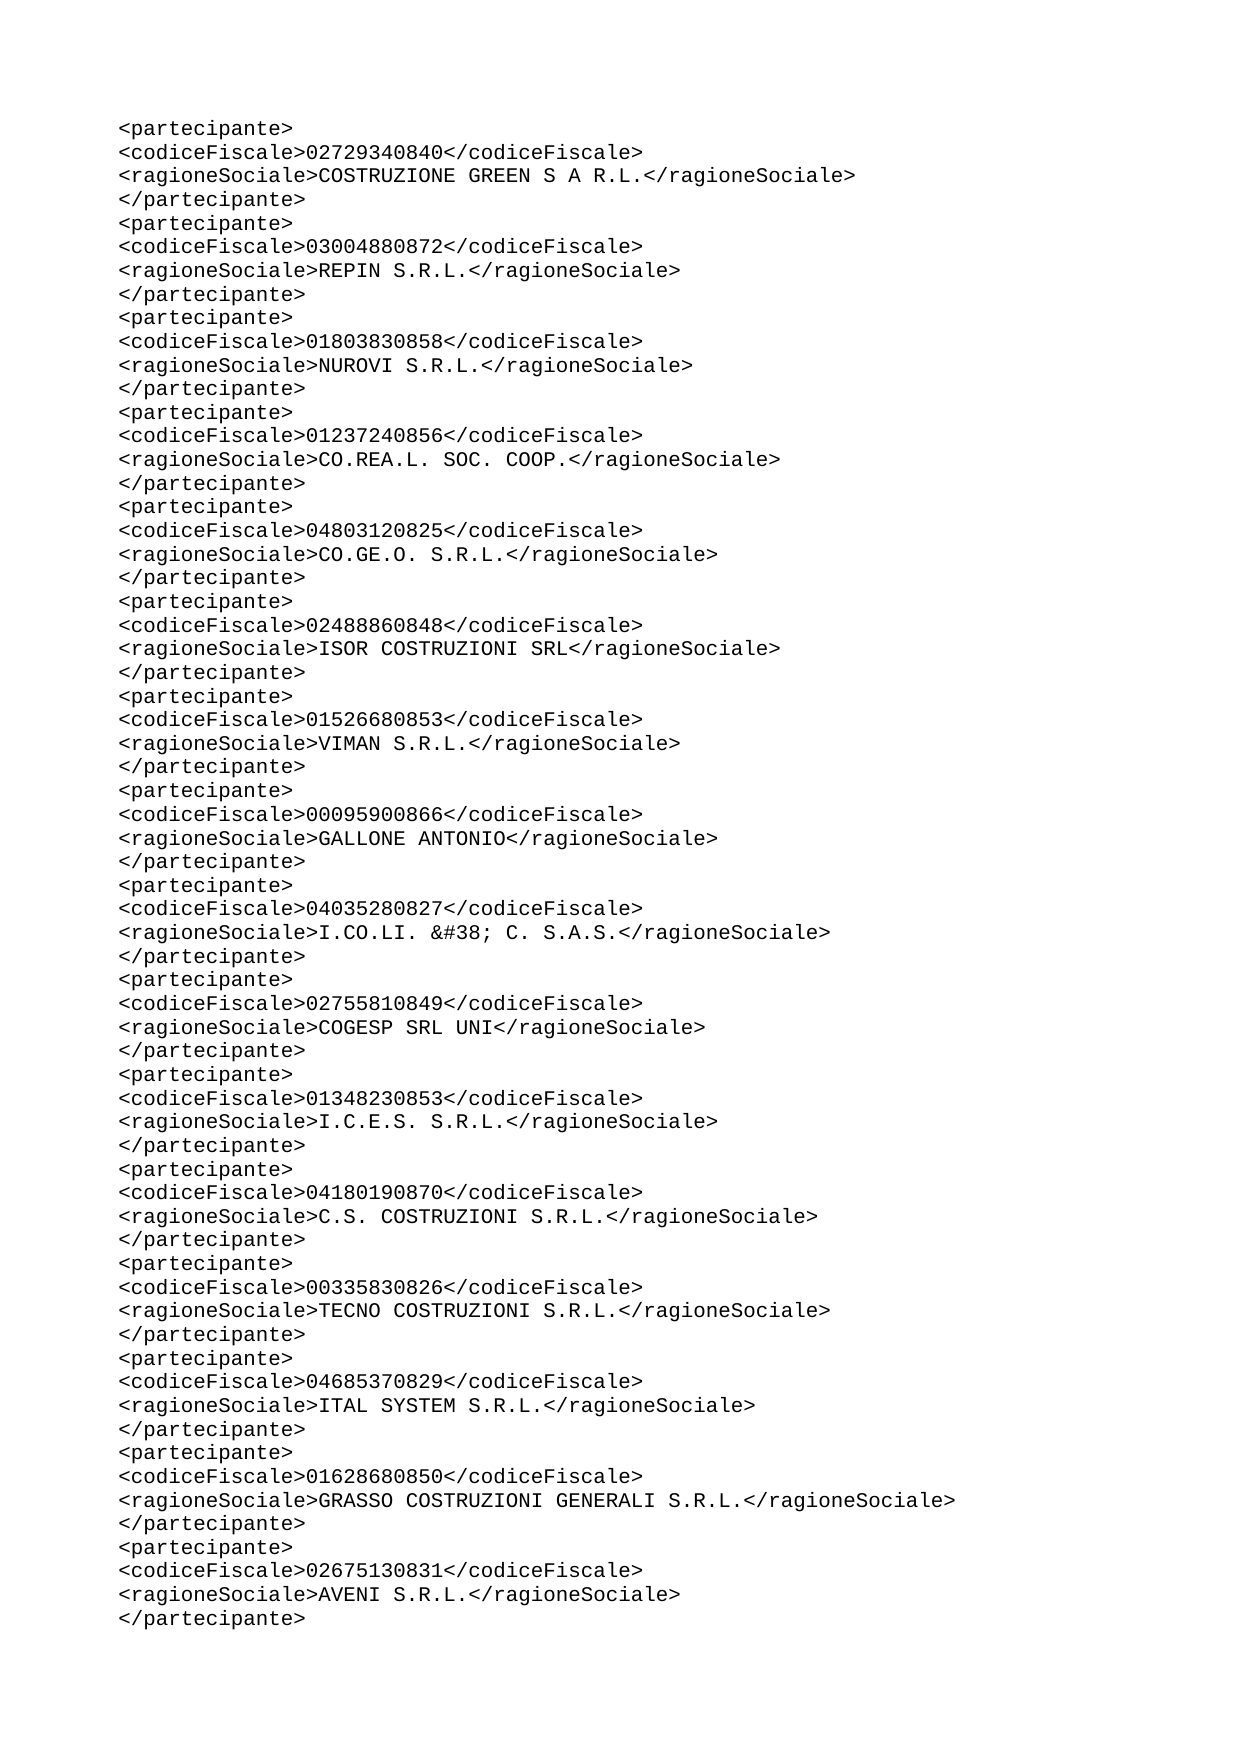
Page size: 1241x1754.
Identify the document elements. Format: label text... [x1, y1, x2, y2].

text <codiceFiscale>02729340840</codiceFiscale> [118, 142, 1122, 165]
text </partecipante> [118, 1324, 1122, 1348]
text </partecipante> [118, 473, 1122, 496]
text </partecipante> [118, 1608, 1122, 1631]
text <codiceFiscale>02675130831</codiceFiscale> [118, 1561, 1122, 1584]
text <codiceFiscale>04685370829</codiceFiscale> [118, 1371, 1122, 1395]
text </partecipante> [118, 189, 1122, 213]
text </partecipante> [118, 1419, 1122, 1442]
text <ragioneSociale>COSTRUZIONE GREEN S A R.L.</ragioneSociale> [118, 165, 1122, 189]
text <partecipante> [118, 1537, 1122, 1561]
text <partecipante> [118, 969, 1122, 993]
text <ragioneSociale>TECNO COSTRUZIONI S.R.L.</ragioneSociale> [118, 1300, 1122, 1324]
text <partecipante> [118, 591, 1122, 615]
text </partecipante> [118, 284, 1122, 307]
text </partecipante> [118, 851, 1122, 875]
text <ragioneSociale>GRASSO COSTRUZIONI GENERALI S.R.L.</ragioneSociale> [118, 1489, 1122, 1513]
text <partecipante> [118, 1064, 1122, 1088]
text </partecipante> [118, 378, 1122, 402]
text </partecipante> [118, 946, 1122, 969]
text <codiceFiscale>00335830826</codiceFiscale> [118, 1277, 1122, 1300]
text <codiceFiscale>04035280827</codiceFiscale> [118, 898, 1122, 922]
text <codiceFiscale>01628680850</codiceFiscale> [118, 1466, 1122, 1489]
text <codiceFiscale>01526680853</codiceFiscale> [118, 709, 1122, 733]
text <ragioneSociale>ITAL SYSTEM S.R.L.</ragioneSociale> [118, 1395, 1122, 1419]
text <ragioneSociale>NUROVI S.R.L.</ragioneSociale> [118, 354, 1122, 378]
text </partecipante> [118, 662, 1122, 686]
text <ragioneSociale>AVENI S.R.L.</ragioneSociale> [118, 1584, 1122, 1608]
text <codiceFiscale>04180190870</codiceFiscale> [118, 1182, 1122, 1206]
text <partecipante> [118, 402, 1122, 426]
text <ragioneSociale>ISOR COSTRUZIONI SRL</ragioneSociale> [118, 638, 1122, 662]
text <ragioneSociale>VIMAN S.R.L.</ragioneSociale> [118, 733, 1122, 757]
text <ragioneSociale>I.C.E.S. S.R.L.</ragioneSociale> [118, 1111, 1122, 1135]
text </partecipante> [118, 1513, 1122, 1537]
text <codiceFiscale>02488860848</codiceFiscale> [118, 615, 1122, 638]
text <codiceFiscale>02755810849</codiceFiscale> [118, 993, 1122, 1017]
text <partecipante> [118, 780, 1122, 804]
text </partecipante> [118, 757, 1122, 780]
text <partecipante> [118, 1348, 1122, 1371]
text <codiceFiscale>03004880872</codiceFiscale> [118, 236, 1122, 260]
text </partecipante> [118, 567, 1122, 591]
text <ragioneSociale>I.CO.LI. &#38; C. S.A.S.</ragioneSociale> [118, 922, 1122, 946]
text <ragioneSociale>REPIN S.R.L.</ragioneSociale> [118, 260, 1122, 284]
text <partecipante> [118, 118, 1122, 142]
text <codiceFiscale>00095900866</codiceFiscale> [118, 804, 1122, 827]
text <partecipante> [118, 213, 1122, 236]
text <partecipante> [118, 1253, 1122, 1277]
text <partecipante> [118, 1158, 1122, 1182]
text <codiceFiscale>01348230853</codiceFiscale> [118, 1088, 1122, 1111]
text <partecipante> [118, 1442, 1122, 1466]
text <codiceFiscale>01803830858</codiceFiscale> [118, 331, 1122, 354]
text <partecipante> [118, 686, 1122, 709]
text <ragioneSociale>CO.REA.L. SOC. COOP.</ragioneSociale> [118, 449, 1122, 473]
text <partecipante> [118, 307, 1122, 331]
text <codiceFiscale>04803120825</codiceFiscale> [118, 520, 1122, 544]
text <partecipante> [118, 496, 1122, 520]
text </partecipante> [118, 1040, 1122, 1064]
text <partecipante> [118, 875, 1122, 898]
text </partecipante> [118, 1135, 1122, 1158]
text </partecipante> [118, 1229, 1122, 1253]
text <codiceFiscale>01237240856</codiceFiscale> [118, 426, 1122, 449]
text <ragioneSociale>CO.GE.O. S.R.L.</ragioneSociale> [118, 544, 1122, 567]
text <ragioneSociale>GALLONE ANTONIO</ragioneSociale> [118, 827, 1122, 851]
text <ragioneSociale>COGESP SRL UNI</ragioneSociale> [118, 1017, 1122, 1040]
text <ragioneSociale>C.S. COSTRUZIONI S.R.L.</ragioneSociale> [118, 1206, 1122, 1229]
